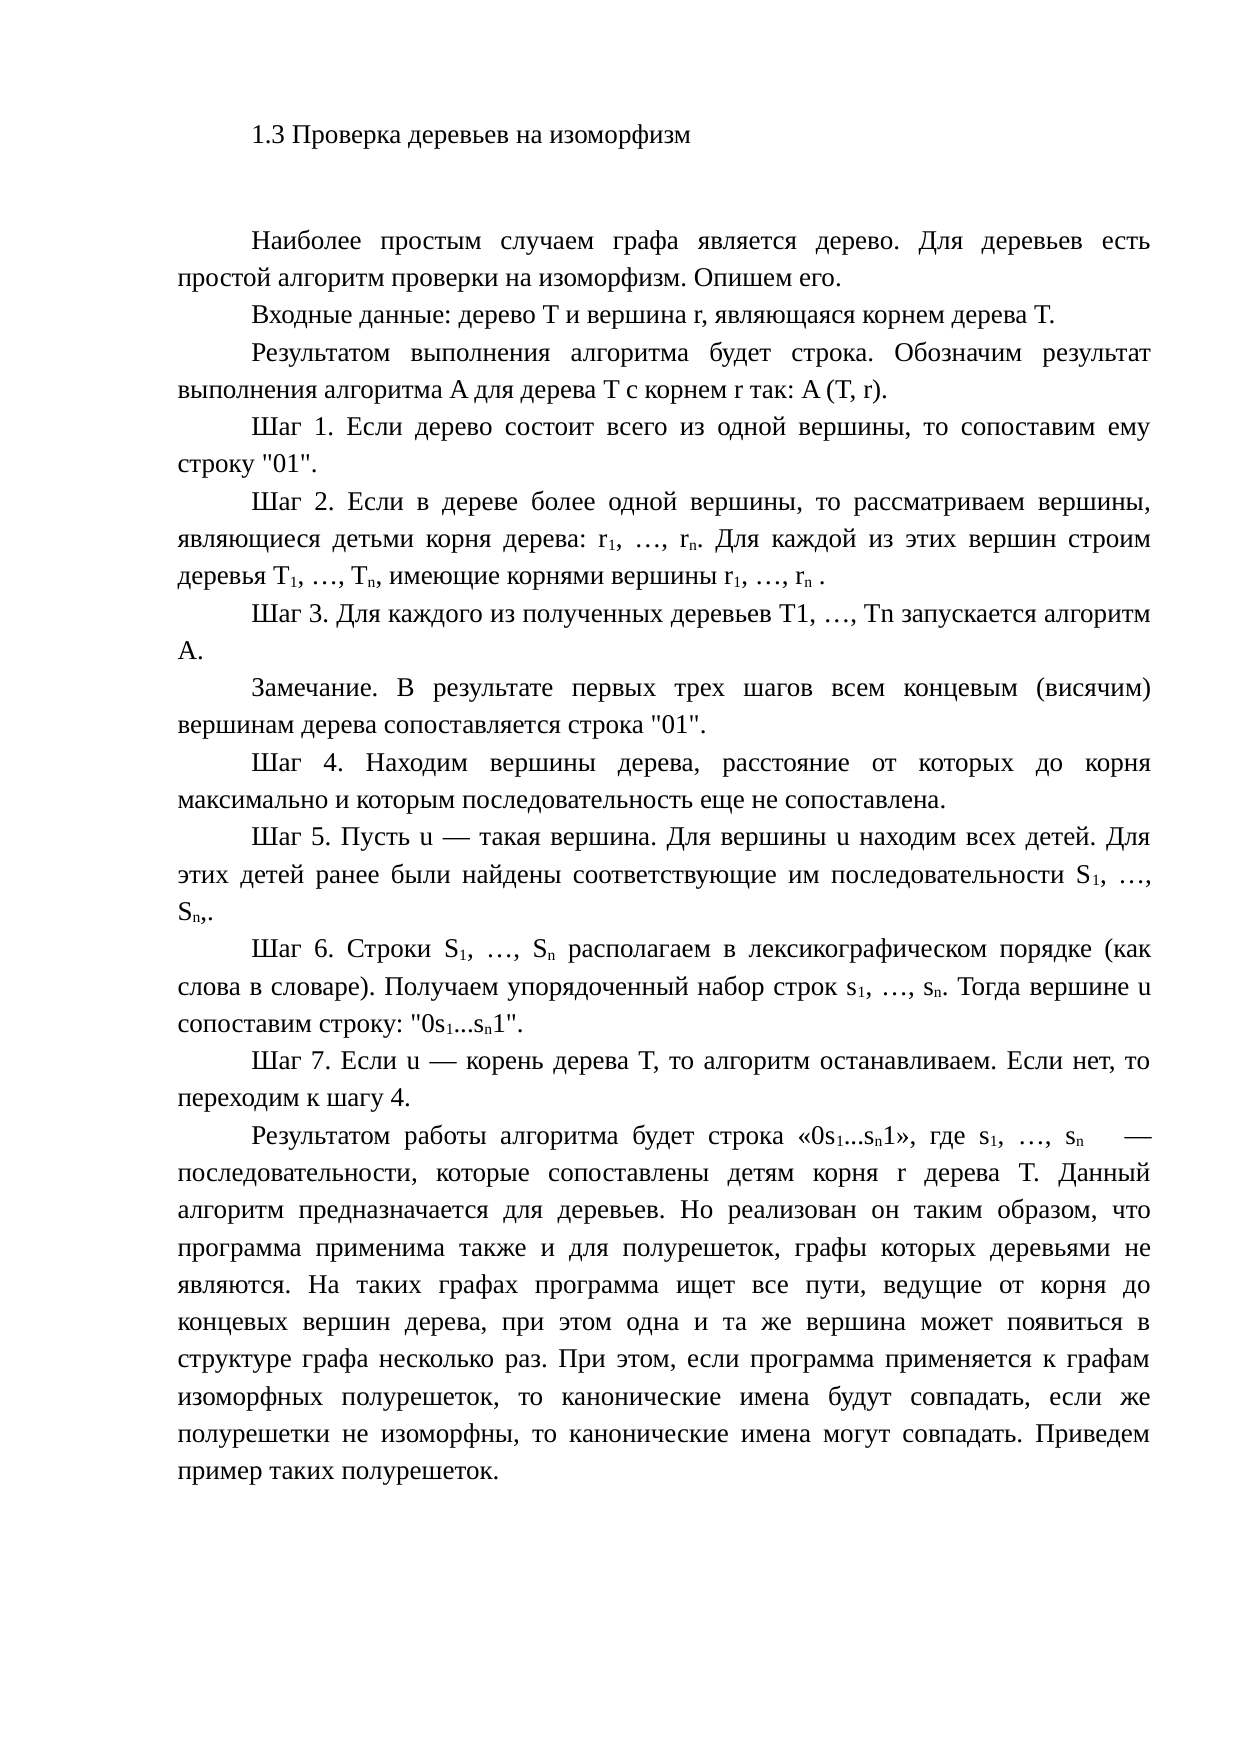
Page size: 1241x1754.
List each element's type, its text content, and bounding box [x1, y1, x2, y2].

text Шаг 5. Пусть u — такая вершина. Для вершины u находим всех детей. Для этих детей ранее были найдены соответствующие им последовательности S1, …, Sn,. [177, 821, 1152, 926]
text Шаг 7. Если u — корень дерева T, то алгоритм останавливаем. Если нет, то переходим к шагу 4. [177, 1044, 1152, 1113]
text Замечание. В результате первых трех шагов всем концевым (висячим) вершинам дерева сопоставляется строка "01". [177, 671, 1152, 740]
text Результатом выполнения алгоритма будет строка. Обозначим результат выполнения алгоритма A для дерева T с корнем r так: A (T, r). [177, 336, 1152, 404]
text Шаг 1. Если дерево состоит всего из одной вершины, то сопоставим ему строку "01". [177, 410, 1152, 479]
text Шаг 4. Находим вершины дерева, расстояние от которых до корня максимально и которым последовательность еще не сопоставлена. [177, 746, 1152, 814]
subtitle Проверка деревьев на изоморфизм [177, 118, 1152, 149]
text Шаг 2. Если в дереве более одной вершины, то рассматриваем вершины, являющиеся детьми корня дерева: r1, …, rn. Для каждой из этих вершин строим деревья T1, …, Tn, имеющие корнями вершины r1, …, rn . [177, 485, 1152, 591]
text Шаг 6. Строки S1, …, Sn располагаем в лексикографическом порядке (как слова в словаре). Получаем упорядоченный набор строк s1, …, sn. Тогда вершине u сопоставим строку: "0s1...sn1". [177, 932, 1152, 1038]
text Результатом работы алгоритма будет строка «0s1...sn1», где s1, …, sn — последовательности, которые сопоставлены детям корня r дерева T. Данный алгоритм предназначается для деревьев. Но реализован он таким образом, что программа применима также и для полурешеток, графы которых деревьями не являются. На таких графах программа ищет все пути, ведущие от корня до концевых вершин дерева, при этом одна и та же вершина может появиться в структуре графа несколько раз. При этом, если программа применяется к графам изоморфных полурешеток, то канонические имена будут совпадать, если же полурешетки не изоморфны, то канонические имена могут совпадать. Приведем пример таких полурешеток. [177, 1119, 1152, 1486]
text Наиболее простым случаем графа является дерево. Для деревьев есть простой алгоритм проверки на изоморфизм. Опишем его. [177, 224, 1152, 292]
text Входные данные: дерево T и вершина r, являющаяся корнем дерева T. [177, 298, 1152, 329]
text Шаг 3. Для каждого из полученных деревьев T1, …, Tn запускается алгоритм A. [177, 597, 1152, 665]
